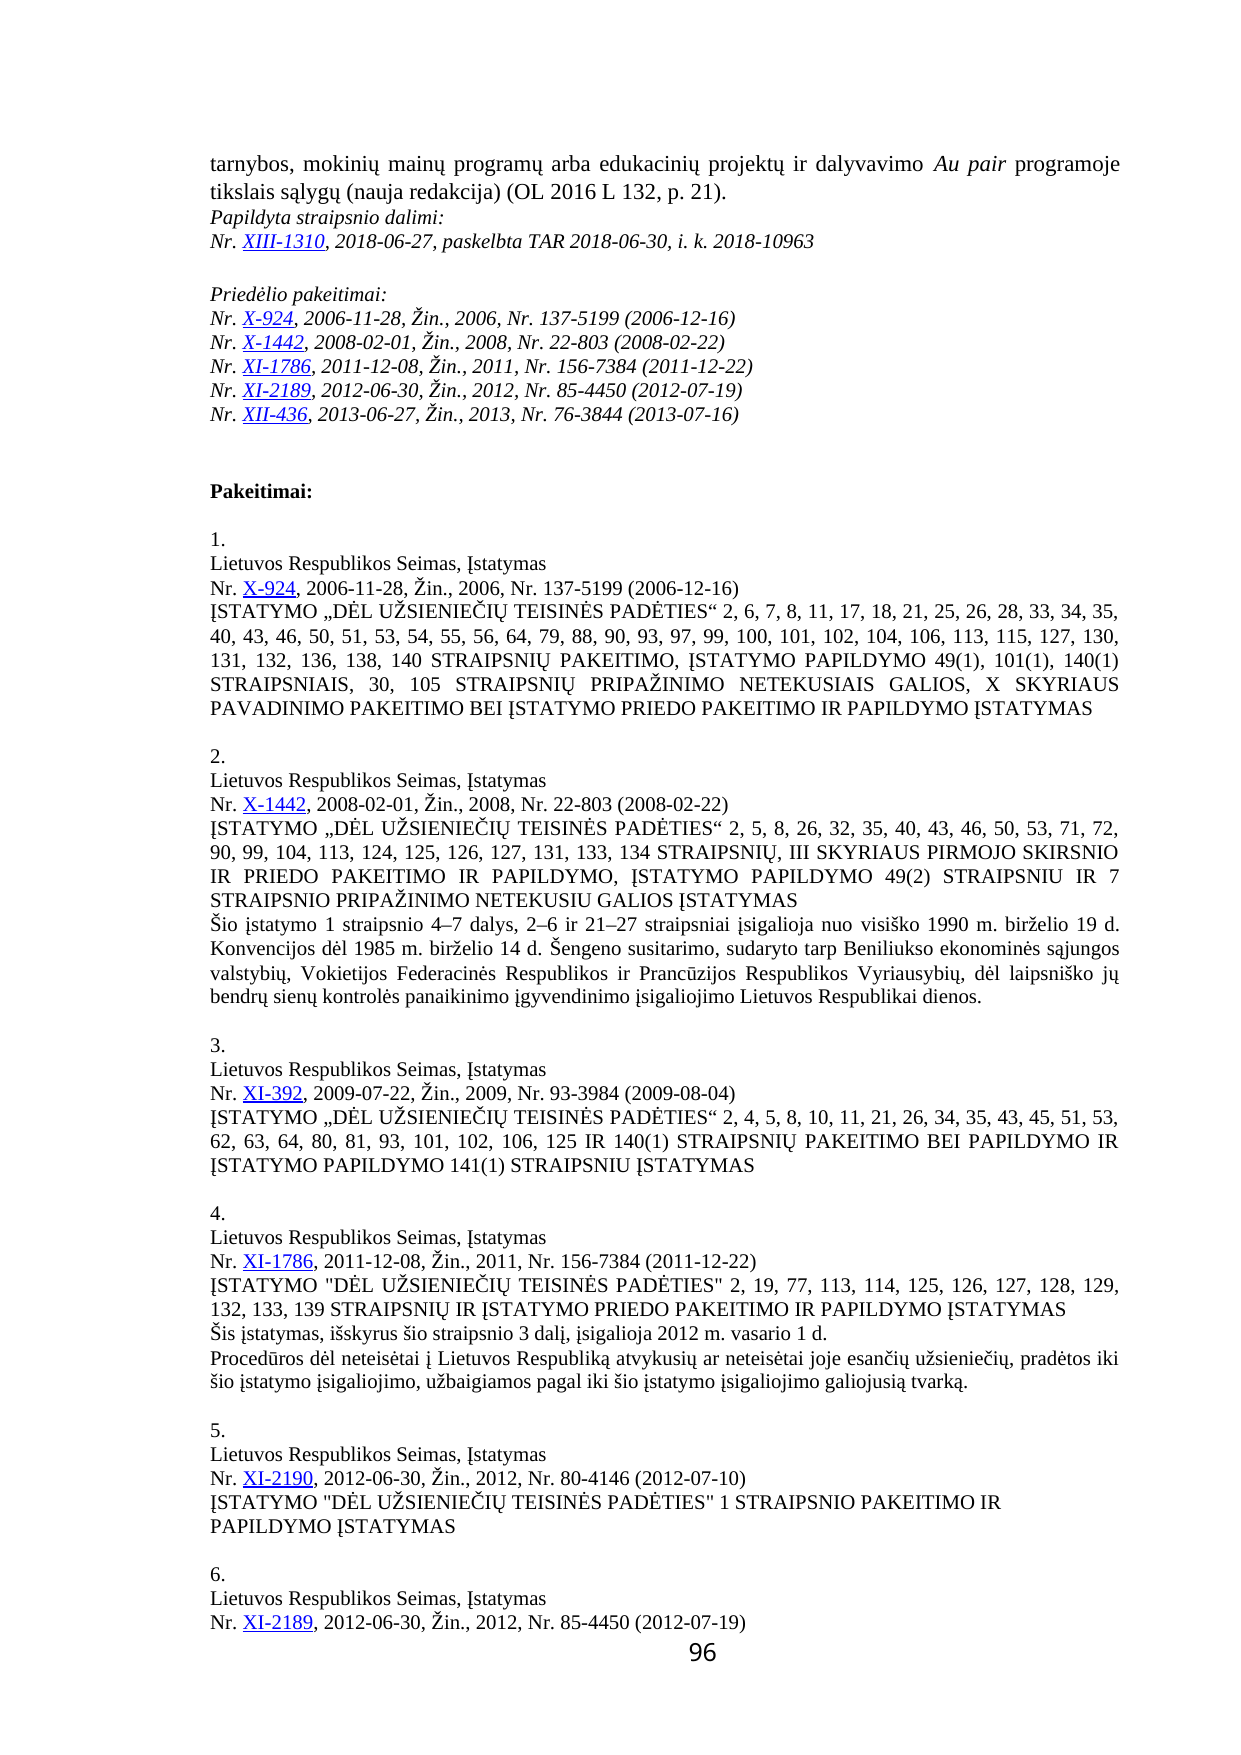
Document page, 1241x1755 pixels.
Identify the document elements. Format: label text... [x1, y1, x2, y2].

text Nr. X-1442, 2008-02-01, Žin., 2008, Nr. 22-803 (2008-02-22) [210, 792, 1120, 816]
text ĮSTATYMO „DĖL UŽSIENIEČIŲ TEISINĖS PADĖTIES“ 2, 5, 8, 26, 32, 35, 40, 43, 46, 50, 53, 71, 72, 90, 99, 104, 113, 124, 125, 126, 127, 131, 133, 134 STRAIPSNIŲ, III SKYRIAUS PIRMOJO SKIRSNIO IR PRIEDO PAKEITIMO IR PAPILDYMO, ĮSTATYMO PAPILDYMO 49(2) STRAIPSNIU IR 7 STRAIPSNIO PRIPAŽINIMO NETEKUSIU GALIOS ĮSTATYMAS [210, 816, 1120, 912]
text Lietuvos Respublikos Seimas, Įstatymas [210, 1225, 1120, 1249]
text Papildyta straipsnio dalimi: [210, 205, 1120, 229]
text Priedėlio pakeitimai: [210, 282, 1120, 306]
text Nr. XIII-1310, 2018-06-27, paskelbta TAR 2018-06-30, i. k. 2018-10963 [210, 229, 1120, 253]
text Lietuvos Respublikos Seimas, Įstatymas [210, 551, 1120, 575]
text Nr. XII-436, 2013-06-27, Žin., 2013, Nr. 76-3844 (2013-07-16) [210, 402, 1120, 426]
text Šio įstatymo 1 straipsnio 4–7 dalys, 2–6 ir 21–27 straipsniai įsigalioja nuo visiško 1990 m. birželio 19 d. Konvencijos dėl 1985 m. birželio 14 d. Šengeno susitarimo, sudaryto tarp Beniliukso ekonominės sąjungos valstybių, Vokietijos Federacinės Respublikos ir Prancūzijos Respublikos Vyriausybių, dėl laipsniško jų bendrų sienų kontrolės panaikinimo įgyvendinimo įsigaliojimo Lietuvos Respublikai dienos. [210, 912, 1120, 1008]
text Nr. XI-2190, 2012-06-30, Žin., 2012, Nr. 80-4146 (2012-07-10) [210, 1466, 1120, 1490]
text 1. [210, 527, 1120, 551]
text ĮSTATYMO „DĖL UŽSIENIEČIŲ TEISINĖS PADĖTIES“ 2, 4, 5, 8, 10, 11, 21, 26, 34, 35, 43, 45, 51, 53, 62, 63, 64, 80, 81, 93, 101, 102, 106, 125 IR 140(1) STRAIPSNIŲ PAKEITIMO BEI PAPILDYMO IR ĮSTATYMO PAPILDYMO 141(1) STRAIPSNIU ĮSTATYMAS [210, 1105, 1120, 1177]
text Procedūros dėl neteisėtai į Lietuvos Respubliką atvykusių ar neteisėtai joje esančių užsieniečių, pradėtos iki šio įstatymo įsigaliojimo, užbaigiamos pagal iki šio įstatymo įsigaliojimo galiojusią tvarką. [210, 1345, 1120, 1393]
text Nr. XI-2189, 2012-06-30, Žin., 2012, Nr. 85-4450 (2012-07-19) [210, 1610, 1120, 1634]
text ĮSTATYMO "DĖL UŽSIENIEČIŲ TEISINĖS PADĖTIES" 1 STRAIPSNIO PAKEITIMO IR PAPILDYMO ĮSTATYMAS [210, 1490, 1120, 1538]
text 2. [210, 744, 1120, 768]
text ĮSTATYMO „DĖL UŽSIENIEČIŲ TEISINĖS PADĖTIES“ 2, 6, 7, 8, 11, 17, 18, 21, 25, 26, 28, 33, 34, 35, 40, 43, 46, 50, 51, 53, 54, 55, 56, 64, 79, 88, 90, 93, 97, 99, 100, 101, 102, 104, 106, 113, 115, 127, 130, 131, 132, 136, 138, 140 STRAIPSNIŲ PAKEITIMO, ĮSTATYMO PAPILDYMO 49(1), 101(1), 140(1) STRAIPSNIAIS, 30, 105 STRAIPSNIŲ PRIPAŽINIMO NETEKUSIAIS GALIOS, X SKYRIAUS PAVADINIMO PAKEITIMO BEI ĮSTATYMO PRIEDO PAKEITIMO IR PAPILDYMO ĮSTATYMAS [210, 599, 1120, 720]
text 4. [210, 1201, 1120, 1225]
text Lietuvos Respublikos Seimas, Įstatymas [210, 1586, 1120, 1610]
text Nr. XI-1786, 2011-12-08, Žin., 2011, Nr. 156-7384 (2011-12-22) [210, 1249, 1120, 1273]
text Pakeitimai: [210, 479, 1120, 503]
text Lietuvos Respublikos Seimas, Įstatymas [210, 768, 1120, 792]
text 5. [210, 1418, 1120, 1442]
text Nr. XI-392, 2009-07-22, Žin., 2009, Nr. 93-3984 (2009-08-04) [210, 1081, 1120, 1105]
text ĮSTATYMO "DĖL UŽSIENIEČIŲ TEISINĖS PADĖTIES" 2, 19, 77, 113, 114, 125, 126, 127, 128, 129, 132, 133, 139 STRAIPSNIŲ IR ĮSTATYMO PRIEDO PAKEITIMO IR PAPILDYMO ĮSTATYMAS [210, 1273, 1120, 1321]
text Nr. X-924, 2006-11-28, Žin., 2006, Nr. 137-5199 (2006-12-16) [210, 306, 1120, 330]
text Nr. XI-1786, 2011-12-08, Žin., 2011, Nr. 156-7384 (2011-12-22) [210, 354, 1120, 378]
text Šis įstatymas, išskyrus šio straipsnio 3 dalį, įsigalioja 2012 m. vasario 1 d. [210, 1321, 1120, 1345]
text Nr. X-924, 2006-11-28, Žin., 2006, Nr. 137-5199 (2006-12-16) [210, 575, 1120, 599]
text Nr. X-1442, 2008-02-01, Žin., 2008, Nr. 22-803 (2008-02-22) [210, 330, 1120, 354]
text 6. [210, 1562, 1120, 1586]
text tarnybos, mokinių mainų programų arba edukacinių projektų ir dalyvavimo Au pair programoje tikslais sąlygų (nauja redakcija) (OL 2016 L 132, p. 21). [210, 150, 1120, 205]
text Nr. XI-2189, 2012-06-30, Žin., 2012, Nr. 85-4450 (2012-07-19) [210, 378, 1120, 402]
text Lietuvos Respublikos Seimas, Įstatymas [210, 1442, 1120, 1466]
text 3. [210, 1033, 1120, 1057]
text Lietuvos Respublikos Seimas, Įstatymas [210, 1057, 1120, 1081]
